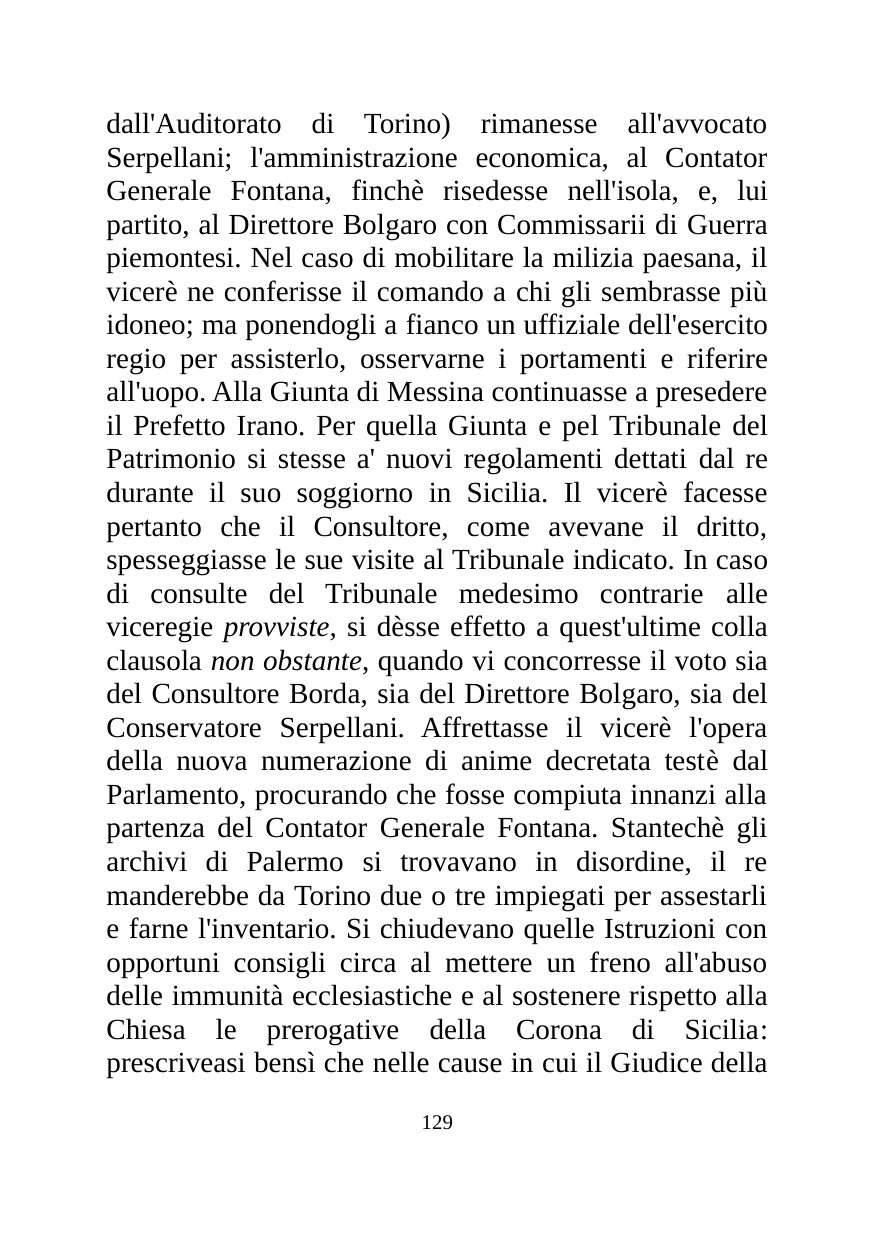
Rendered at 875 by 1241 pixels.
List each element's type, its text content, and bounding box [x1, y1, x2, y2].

text dall'Auditorato di Torino) rimanesse all'avvocato Serpellani; l'amministrazione economica, al Contator Generale Fontana, finchè risedesse nell'isola, e, lui partito, al Direttore Bolgaro con Commissarii di Guerra piemontesi. Nel caso di mobilitare la milizia paesana, il vicerè ne conferisse il comando a chi gli sembrasse più idoneo; ma ponendogli a fianco un uffiziale dell'esercito regio per assisterlo, osservarne i portamenti e riferire all'uopo. Alla Giunta di Messina continuasse a presedere il Prefetto Irano. Per quella Giunta e pel Tribunale del Patrimonio si stesse a' nuovi regolamenti dettati dal re durante il suo soggiorno in Sicilia. Il vicerè facesse pertanto che il Consultore, come avevane il dritto, spesseggiasse le sue visite al Tribunale indicato. In caso di consulte del Tribunale medesimo contrarie alle viceregie provviste, si dèsse effetto a quest'ultime colla clausola non obstante, quando vi concorresse il voto sia del Consultore Borda, sia del Direttore Bolgaro, sia del Conservatore Serpellani. Affrettasse il vicerè l'opera della nuova numerazione di anime decretata testè dal Parlamento, procurando che fosse compiuta innanzi alla partenza del Contator Generale Fontana. Stantechè gli archivi di Palermo si trovavano in disordine, il re manderebbe da Torino due o tre impiegati per assestarli e farne l'inventario. Si chiudevano quelle Istruzioni con opportuni consigli circa al mettere un freno all'abuso delle immunità ecclesiastiche e al sostenere rispetto alla Chiesa le prerogative della Corona di Sicilia: prescriveasi bensì che nelle cause in cui il Giudice della [106, 106, 768, 1079]
